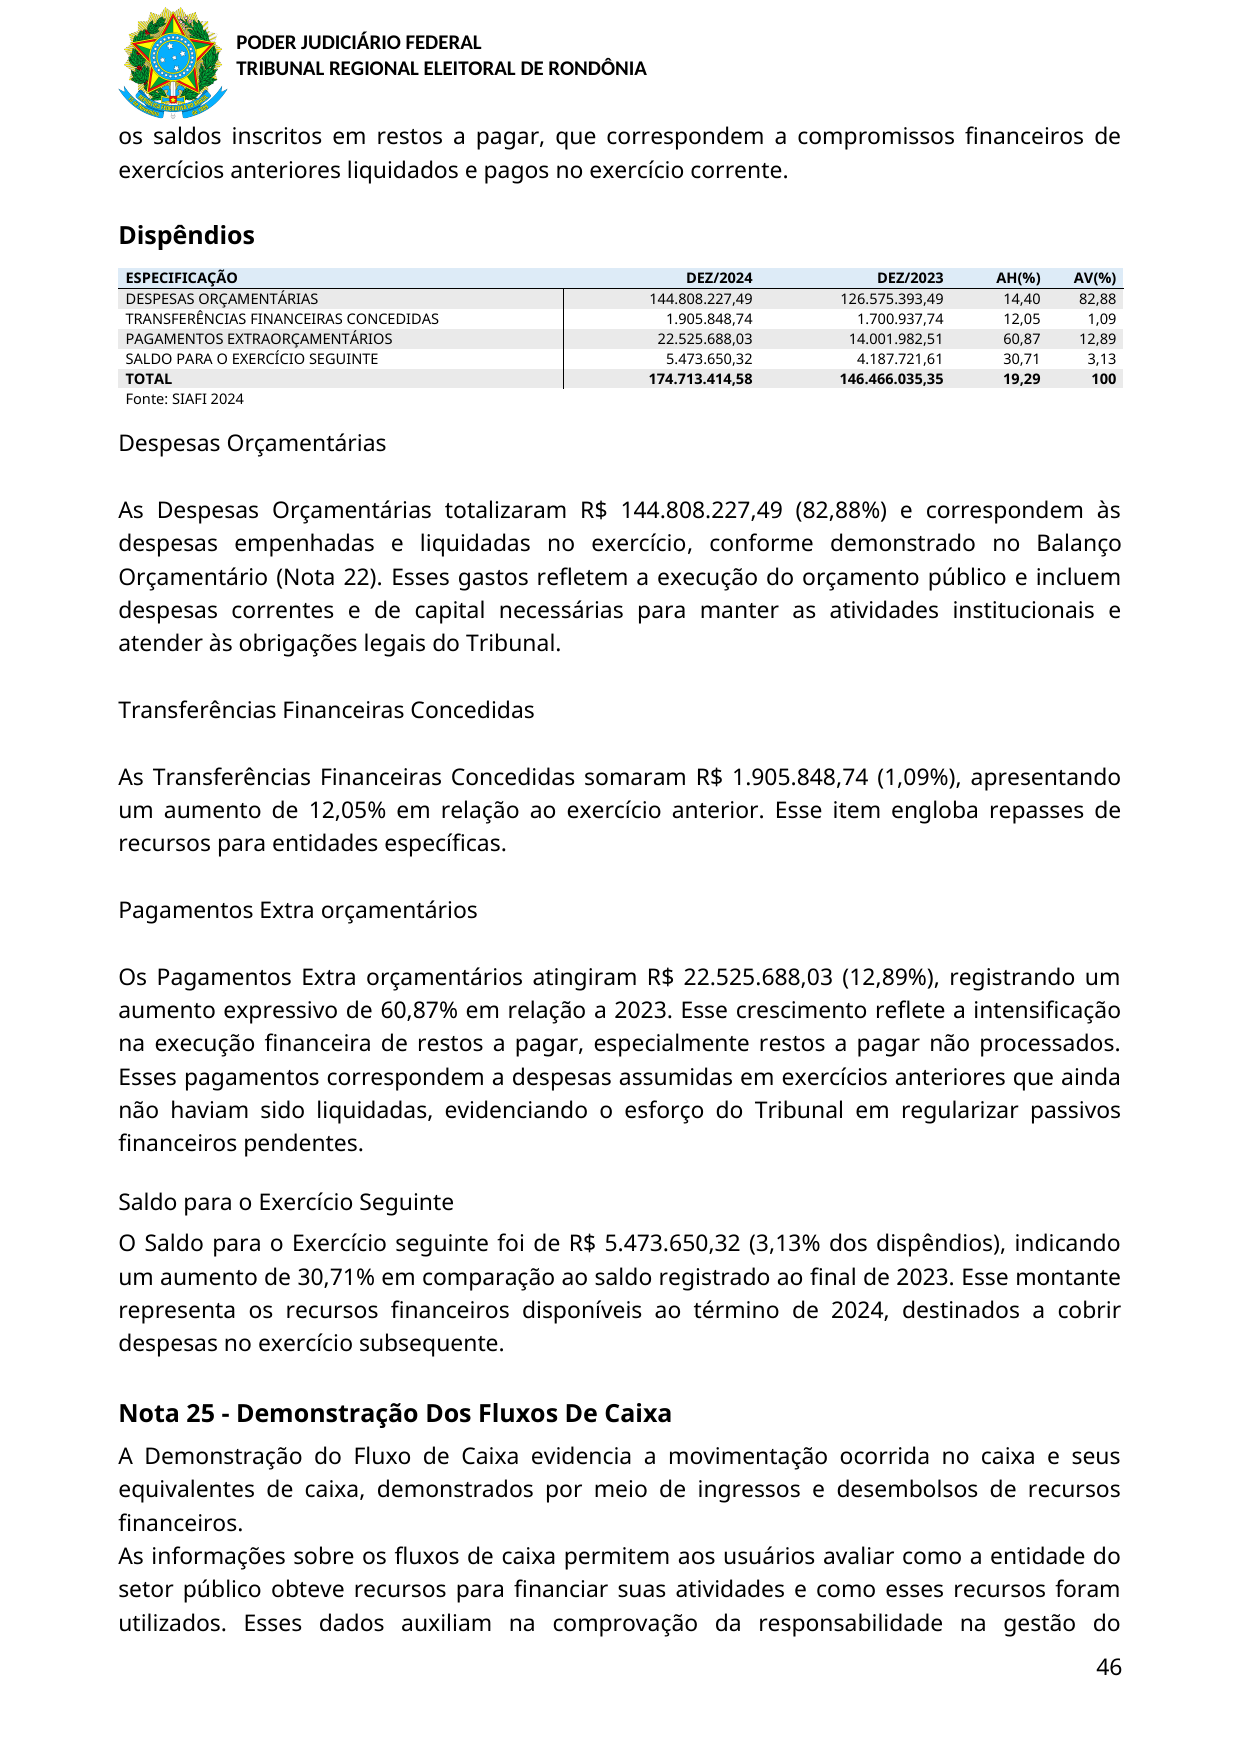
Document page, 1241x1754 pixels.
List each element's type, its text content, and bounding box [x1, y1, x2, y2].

table_cell 174.713.414,58 [564, 369, 760, 388]
table_header AH(%) [951, 268, 1048, 288]
text As Transferências Financeiras Concedidas somaram R$ 1.905.848,74 (1,09%), apresentando um aumento de 12,05% em relação ao exercício anterior. Esse item engloba repasses de recursos para entidades específicas. [118, 758, 1122, 858]
table_cell TRANSFERÊNCIAS FINANCEIRAS CONCEDIDAS [118, 309, 563, 329]
table_cell SALDO PARA O EXERCÍCIO SEGUINTE [118, 349, 563, 369]
table_cell 12,05 [951, 309, 1048, 329]
text Dispêndios [118, 218, 1122, 251]
text Despesas Orçamentárias [118, 425, 1122, 458]
table_cell 144.808.227,49 [564, 289, 760, 309]
table_cell [760, 389, 951, 408]
table_header AV(%) [1048, 268, 1123, 288]
table_cell 4.187.721,61 [760, 349, 951, 369]
table_cell 22.525.688,03 [564, 329, 760, 349]
text Transferências Financeiras Concedidas [118, 692, 1122, 725]
table_cell [951, 389, 1048, 408]
table_cell 12,89 [1048, 329, 1123, 349]
table_header DEZ/2024 [563, 268, 760, 288]
text A Demonstração do Fluxo de Caixa evidencia a movimentação ocorrida no caixa e seus equivalentes de caixa, demonstrados por meio de ingressos e desembolsos de recursos financeiros. [118, 1438, 1122, 1538]
table_cell 146.466.035,35 [760, 369, 951, 388]
text os saldos inscritos em restos a pagar, que correspondem a compromissos financeiros de exercícios anteriores liquidados e pagos no exercício corrente. [118, 118, 1122, 185]
table_cell 14,40 [951, 289, 1048, 309]
table_cell 5.473.650,32 [564, 349, 760, 369]
table_cell 82,88 [1048, 289, 1123, 309]
table_cell 3,13 [1048, 349, 1123, 369]
table_cell [1048, 389, 1123, 408]
table_header ESPECIFICAÇÃO [118, 268, 563, 288]
table_cell 14.001.982,51 [760, 329, 951, 349]
table_cell Fonte: SIAFI 2024 [118, 389, 563, 408]
table_cell 1.905.848,74 [564, 309, 760, 329]
table_cell 1,09 [1048, 309, 1123, 329]
table_cell [563, 389, 760, 408]
subtitle O Saldo para o Exercício seguinte foi de R$ 5.473.650,32 (3,13% dos dispêndios), indicando um aumento de 30,71% em comparação ao saldo registrado ao final de 2023. Esse montante representa os recursos financeiros disponíveis ao término de 2024, destinados a cobrir despesas no exercício subsequente. [118, 1225, 1122, 1358]
table_cell PAGAMENTOS EXTRAORÇAMENTÁRIOS [118, 329, 563, 349]
table_cell 19,29 [951, 369, 1048, 388]
table_cell 1.700.937,74 [760, 309, 951, 329]
table_cell 100 [1048, 369, 1123, 388]
table_cell TOTAL [118, 369, 563, 388]
text Os Pagamentos Extra orçamentários atingiram R$ 22.525.688,03 (12,89%), registrando um aumento expressivo de 60,87% em relação a 2023. Esse crescimento reflete a intensificação na execução financeira de restos a pagar, especialmente restos a pagar não processados. Esses pagamentos correspondem a despesas assumidas em exercícios anteriores que ainda não haviam sido liquidadas, evidenciando o esforço do Tribunal em regularizar passivos financeiros pendentes. [118, 958, 1122, 1158]
table_cell DESPESAS ORÇAMENTÁRIAS [118, 289, 563, 309]
table_header DEZ/2023 [760, 268, 951, 288]
text Pagamentos Extra orçamentários [118, 892, 1122, 925]
text As informações sobre os fluxos de caixa permitem aos usuários avaliar como a entidade do setor público obteve recursos para financiar suas atividades e como esses recursos foram utilizados. Esses dados auxiliam na comprovação da responsabilidade na gestão do [118, 1538, 1122, 1638]
table_cell 126.575.393,49 [760, 289, 951, 309]
table_cell 30,71 [951, 349, 1048, 369]
subtitle Nota 25 - Demonstração Dos Fluxos De Caixa [118, 1396, 1122, 1429]
table_cell 60,87 [951, 329, 1048, 349]
subtitle Saldo para o Exercício Seguinte [118, 1183, 1122, 1217]
text As Despesas Orçamentárias totalizaram R$ 144.808.227,49 (82,88%) e correspondem às despesas empenhadas e liquidadas no exercício, conforme demonstrado no Balanço Orçamentário (Nota 22). Esses gastos refletem a execução do orçamento público e incluem despesas correntes e de capital necessárias para manter as atividades institucionais e atender às obrigações legais do Tribunal. [118, 492, 1122, 658]
